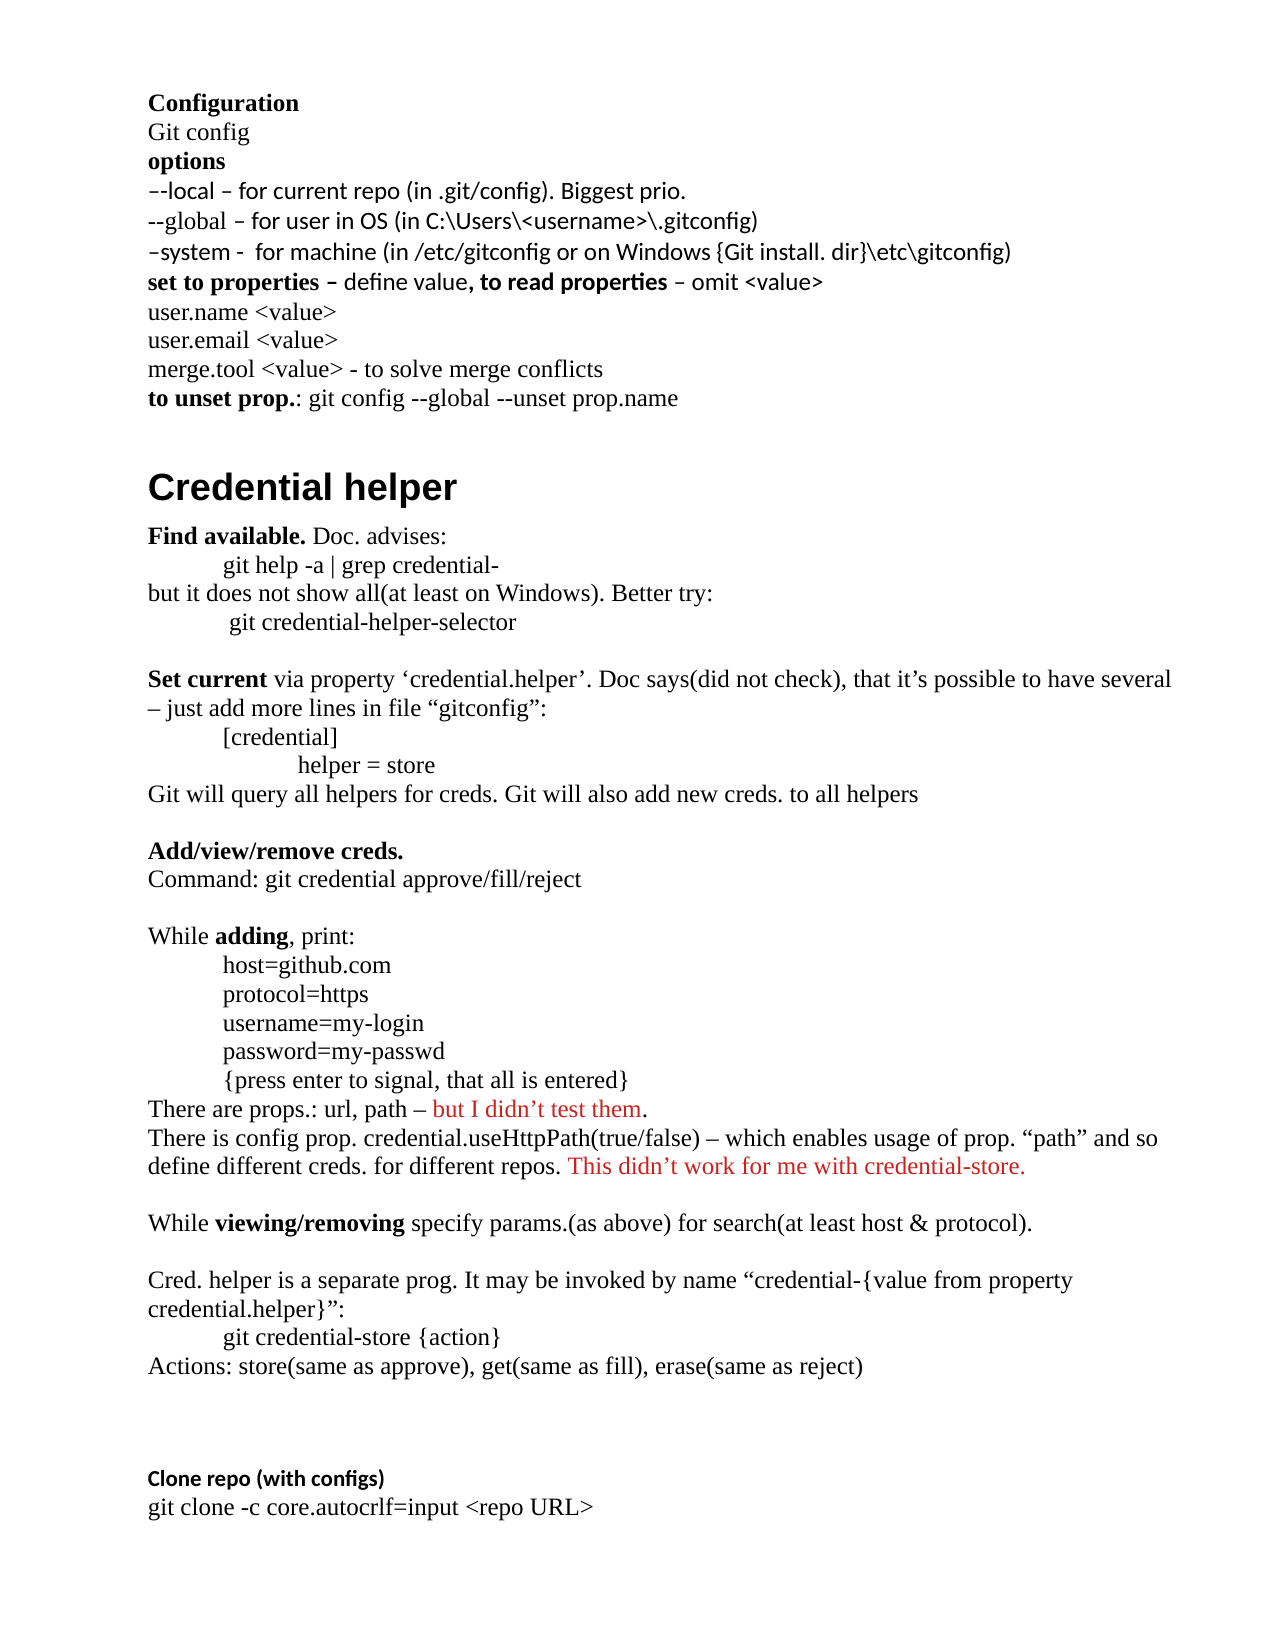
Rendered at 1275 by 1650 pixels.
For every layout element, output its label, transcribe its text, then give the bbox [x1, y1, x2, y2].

text helper = store [148, 750, 1186, 779]
text git clone -c core.autocrlf=input <repo URL> [148, 1492, 1186, 1521]
text Find available. Doc. advises: [148, 521, 1186, 550]
text protocol=https [223, 979, 1186, 1008]
text git help -a | grep credential- [148, 550, 1186, 578]
text [credential] [148, 722, 1186, 750]
text username=my-login [223, 1008, 1186, 1036]
text –system - for machine (in /etc/gitconfig or on Windows {Git install. dir}\etc\gitconfig) [148, 236, 1186, 266]
text --global – for user in OS (in C:\Users\<username>\.gitconfig) [148, 205, 1186, 236]
subtitle Credential helper [148, 465, 1186, 508]
text merge.tool <value> - to solve merge conflicts [148, 354, 1186, 383]
text There are props.: url, path – but I didn’t test them. [148, 1094, 1186, 1123]
text While viewing/removing specify params.(as above) for search(at least host & protocol). [148, 1208, 1186, 1237]
text {press enter to signal, that all is entered} [223, 1065, 1186, 1094]
text options [148, 146, 1186, 175]
text host=github.com [223, 950, 1186, 979]
text Add/view/remove creds. [148, 836, 1186, 864]
text Command: git credential approve/fill/reject [148, 864, 1186, 893]
text Git config [148, 117, 1186, 146]
text git credential-store {action} [148, 1322, 1186, 1351]
text Cred. helper is a separate prog. It may be invoked by name “credential-{value from property credential.helper}”: [148, 1265, 1186, 1322]
text While adding, print: [148, 921, 1186, 950]
text Clone repo (with configs) [148, 1464, 1186, 1492]
text to unset prop.: git config --global --unset prop.name [148, 383, 1186, 412]
text Actions: store(same as approve), get(same as fill), erase(same as reject) [148, 1351, 1186, 1380]
text user.name <value> [148, 297, 1186, 326]
text password=my-passwd [223, 1036, 1186, 1065]
text Configuration [148, 88, 1186, 117]
text There is config prop. credential.useHttpPath(true/false) – which enables usage of prop. “path” and so define different creds. for different repos. This didn’t work for me with credential-store. [148, 1123, 1186, 1180]
text Git will query all helpers for creds. Git will also add new creds. to all helpers [148, 779, 1186, 808]
text –-local – for current repo (in .git/config). Biggest prio. [148, 175, 1186, 205]
text user.email <value> [148, 326, 1186, 354]
text git credential-helper-selector [148, 607, 1186, 636]
text Set current via property ‘credential.helper’. Doc says(did not check), that it’s possible to have several – just add more lines in file “gitconfig”: [148, 664, 1186, 722]
text set to properties – define value, to read properties – omit <value> [148, 266, 1186, 297]
text but it does not show all(at least on Windows). Better try: [148, 578, 1186, 607]
